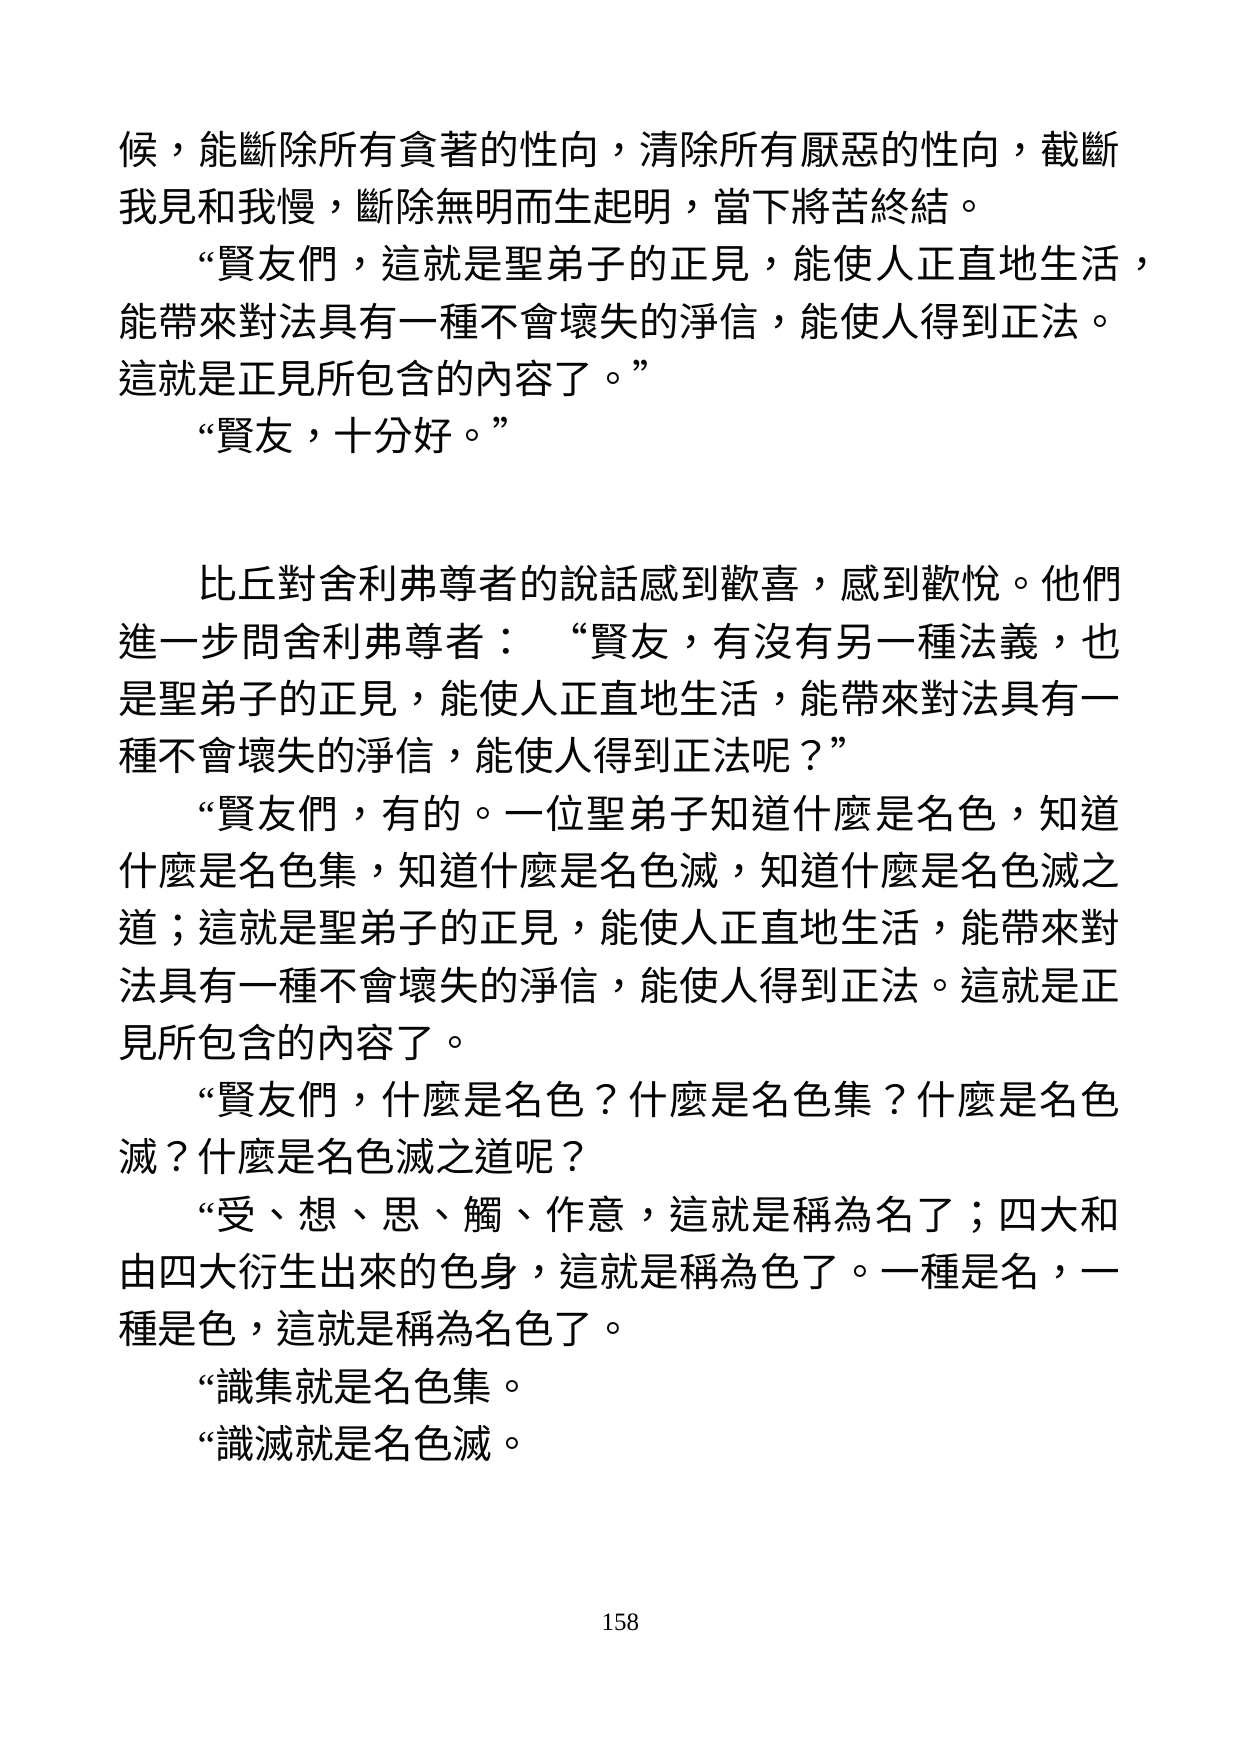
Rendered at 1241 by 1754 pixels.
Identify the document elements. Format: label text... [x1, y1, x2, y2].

text “識滅就是名色滅。 [118, 1412, 1122, 1469]
text “賢友們，這就是聖弟子的正見，能使人正直地生活，能帶來對法具有一種不會壞失的淨信，能使人得到正法。這就是正見所包含的內容了。” [118, 233, 1122, 404]
text “識集就是名色集。 [118, 1355, 1122, 1412]
text “賢友，十分好。” [118, 404, 1122, 462]
text 候，能斷除所有貪著的性向，清除所有厭惡的性向，截斷我見和我慢，斷除無明而生起明，當下將苦終結。 [118, 118, 1122, 233]
text “受、想、思、觸、作意，這就是稱為名了；四大和由四大衍生出來的色身，這就是稱為色了。一種是名，一種是色，這就是稱為名色了。 [118, 1183, 1122, 1355]
text “賢友們，什麼是名色？什麼是名色集？什麼是名色滅？什麼是名色滅之道呢？ [118, 1068, 1122, 1183]
text 比丘對舍利弗尊者的說話感到歡喜，感到歡悅。他們進一步問舍利弗尊者： “賢友，有沒有另一種法義，也是聖弟子的正見，能使人正直地生活，能帶來對法具有一種不會壞失的淨信，能使人得到正法呢？” [118, 553, 1122, 782]
text “賢友們，有的。一位聖弟子知道什麼是名色，知道什麼是名色集，知道什麼是名色滅，知道什麼是名色滅之道；這就是聖弟子的正見，能使人正直地生活，能帶來對法具有一種不會壞失的淨信，能使人得到正法。這就是正見所包含的內容了。 [118, 782, 1122, 1068]
